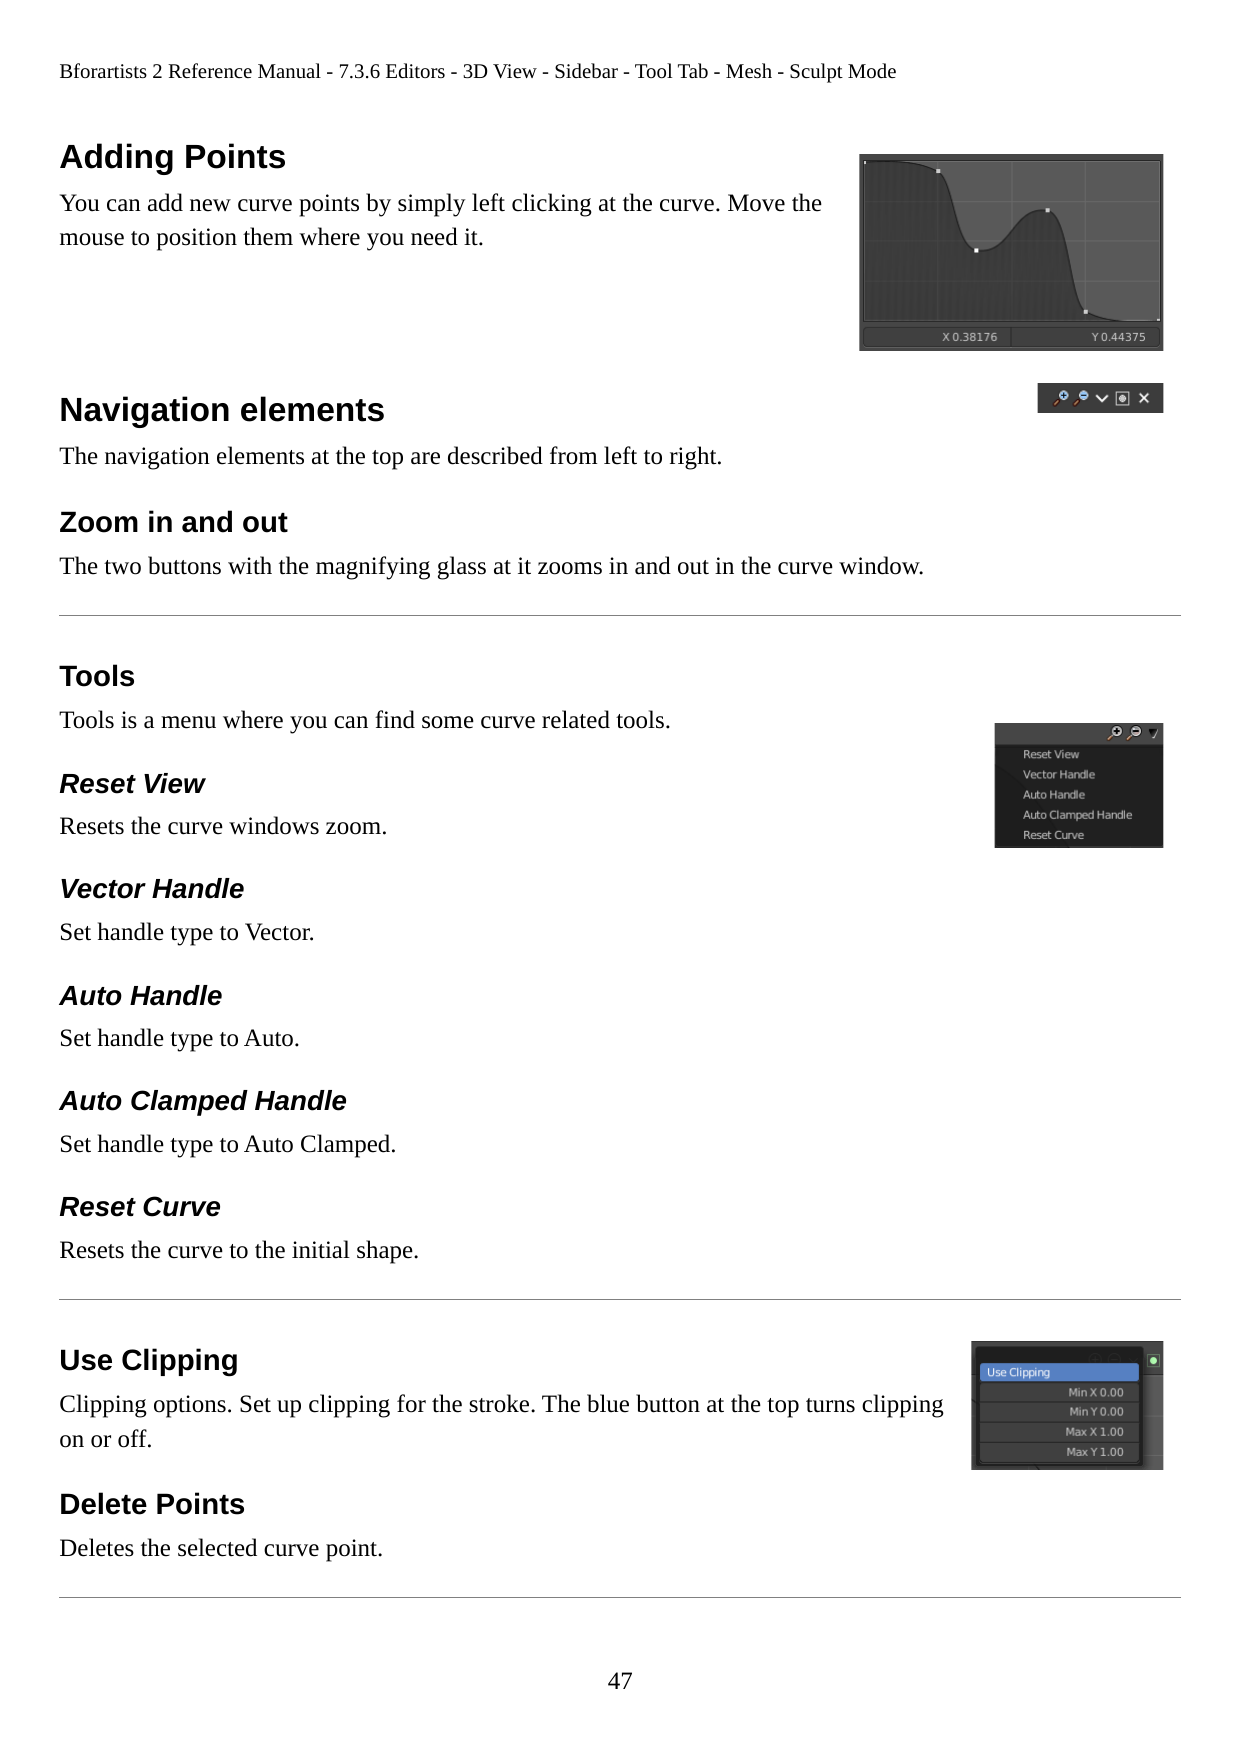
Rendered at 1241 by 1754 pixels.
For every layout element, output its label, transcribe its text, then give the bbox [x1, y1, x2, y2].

text Set handle type to Auto. [59, 1023, 1181, 1052]
subtitle Use Clipping [59, 1343, 971, 1377]
text The two buttons with the magnifying glass at it zooms in and out in the curve window. [59, 551, 1181, 580]
subtitle Auto Clamped Handle [59, 1085, 1181, 1117]
text Resets the curve to the initial shape. [59, 1235, 1181, 1264]
subtitle Tools [59, 659, 1181, 693]
subtitle Delete Points [59, 1487, 1181, 1521]
text Resets the curve windows zoom. [59, 811, 994, 840]
subtitle Vector Handle [59, 873, 1181, 905]
text Set handle type to Auto Clamped. [59, 1129, 1181, 1158]
text Clipping options. Set up clipping for the stroke. The blue button at the top turns clipping on or off. [59, 1389, 971, 1452]
subtitle Navigation elements [59, 390, 1181, 429]
text The navigation elements at the top are described from left to right. [59, 441, 1181, 470]
picture [971, 1341, 1164, 1470]
subtitle Reset Curve [59, 1191, 1181, 1223]
picture [1037, 383, 1164, 413]
subtitle Auto Handle [59, 979, 1181, 1011]
subtitle Zoom in and out [59, 505, 1181, 539]
subtitle [1164, 767, 1181, 799]
text Set handle type to Vector. [59, 917, 1181, 946]
text Deletes the selected curve point. [59, 1533, 1181, 1562]
text Tools is a menu where you can find some curve related tools. [59, 705, 1181, 734]
subtitle Reset View [59, 767, 994, 799]
subtitle Adding Points [59, 137, 1181, 175]
picture [994, 723, 1164, 848]
text You can add new curve points by simply left clicking at the curve. Move the mouse to position them where you need it. [59, 188, 859, 251]
picture [859, 154, 1164, 351]
subtitle [1164, 1343, 1181, 1377]
